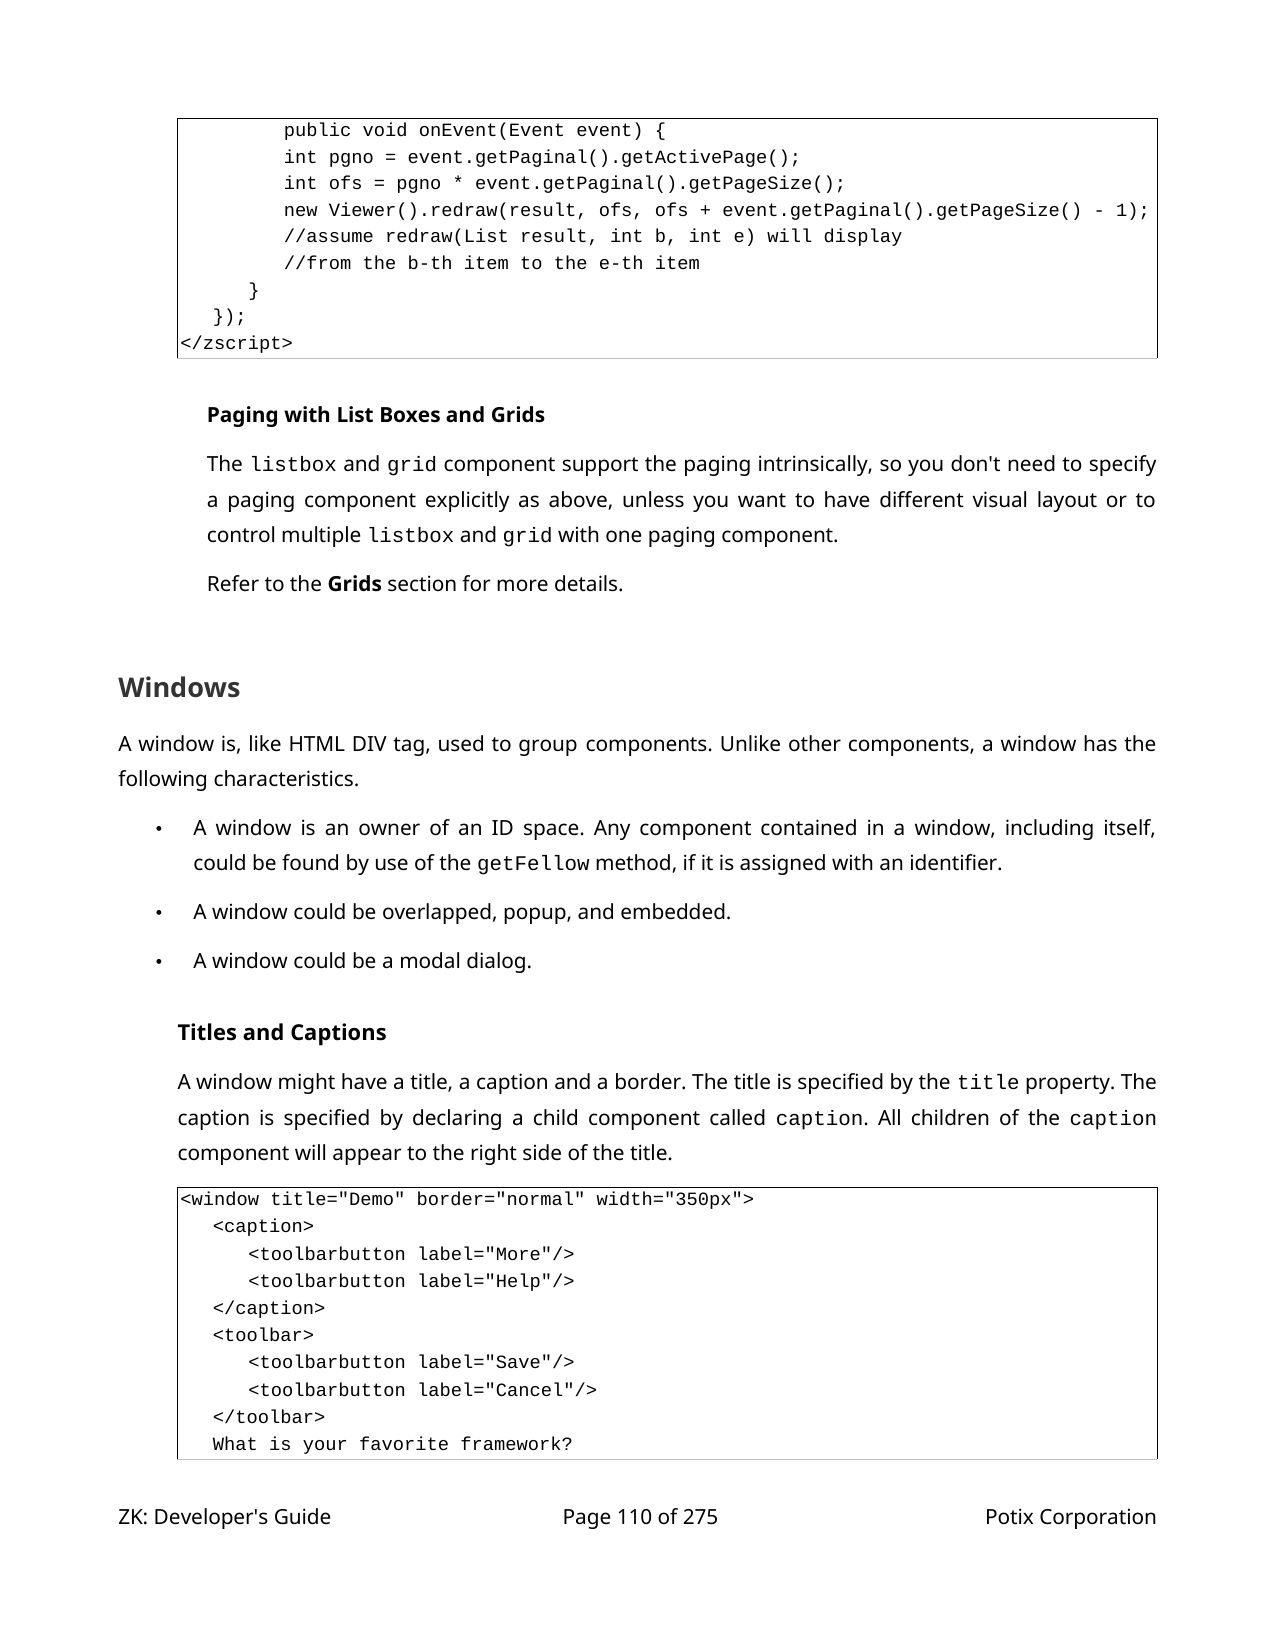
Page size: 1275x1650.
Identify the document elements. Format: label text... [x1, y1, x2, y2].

text What is your favorite framework? [178, 1432, 1157, 1459]
text <toolbarbutton label="Help"/> [178, 1269, 1157, 1293]
text A window might have a title, a caption and a border. The title is specified by the title property. The caption is specified by declaring a child component called caption. All children of the caption component will appear to the right side of the title. [177, 1067, 1157, 1167]
text A window is, like HTML DIV tag, used to group components. Unlike other components, a window has the following characteristics. [118, 729, 1157, 792]
text </toolbar> [178, 1405, 1157, 1429]
text <toolbar> [178, 1323, 1157, 1347]
list A window could be overlapped, popup, and embedded. [156, 897, 1157, 925]
text The listbox and grid component support the paging intrinsically, so you don't need to specify a paging component explicitly as above, unless you want to have different visual layout or to control multiple listbox and grid with one paging component. [207, 449, 1157, 548]
text <window title="Demo" border="normal" width="350px"> [178, 1188, 1157, 1211]
text <toolbarbutton label="Cancel"/> [178, 1377, 1157, 1402]
list A window could be a modal dialog. [156, 946, 1157, 974]
list A window is an owner of an ID space. Any component contained in a window, including itself, could be found by use of the getFellow method, if it is assigned with an identifier. [156, 813, 1157, 876]
subtitle Paging with List Boxes and Grids [207, 400, 1157, 429]
text Refer to the Grids section for more details. [207, 569, 1157, 597]
text public void onEvent(Event event) { int pgno = event.getPaginal().getActivePage(); int ofs = pgno * event.getPaginal().getPageSize(); new Viewer().redraw(result, ofs, ofs + event.getPaginal().getPageSize() - 1); //assume redraw(List result, int b, int e) will display //from the b-th item to the e-th item } }); </zscript> [178, 119, 1157, 358]
subtitle Windows [118, 668, 1157, 705]
subtitle Titles and Captions [177, 1017, 1157, 1047]
text <toolbarbutton label="Save"/> [178, 1350, 1157, 1374]
text <caption> [178, 1214, 1157, 1239]
text </caption> [178, 1296, 1157, 1320]
text <toolbarbutton label="More"/> [178, 1242, 1157, 1266]
